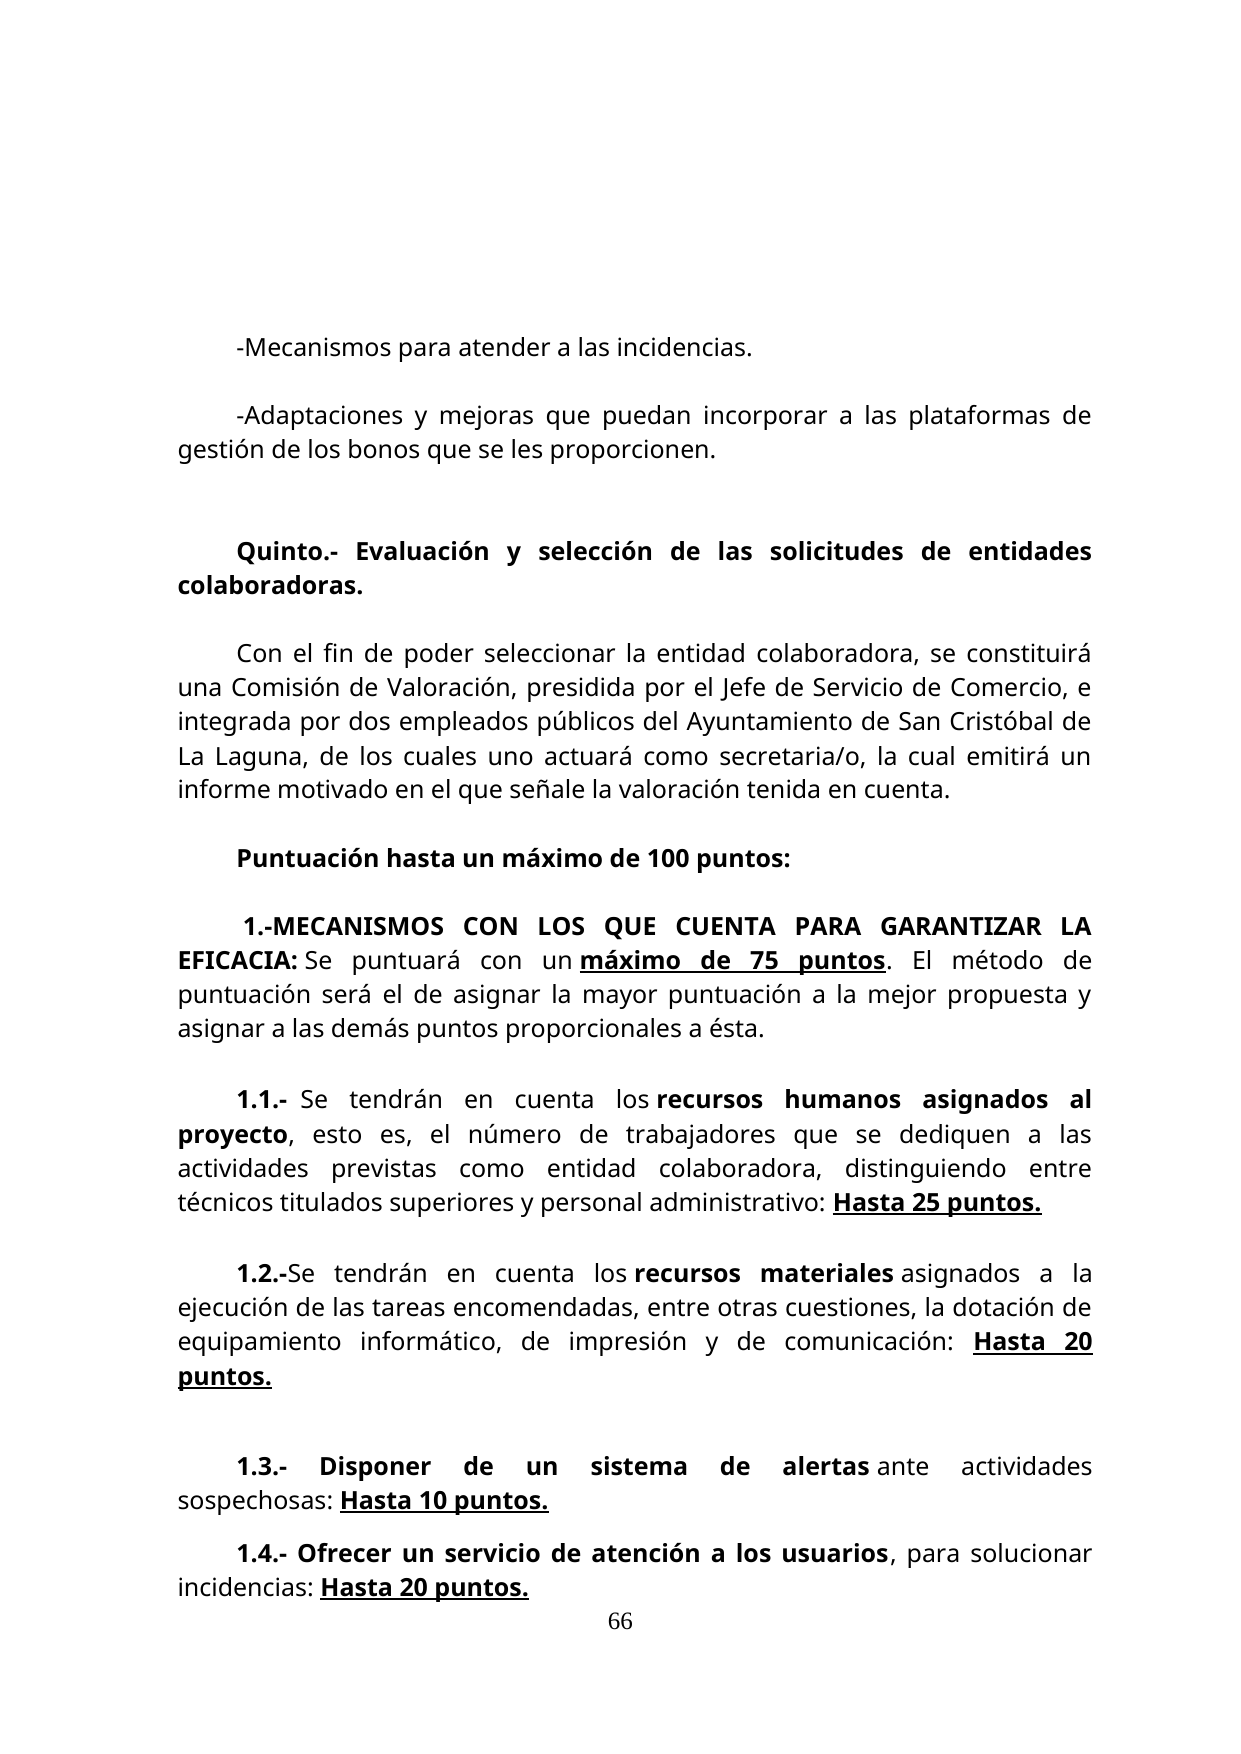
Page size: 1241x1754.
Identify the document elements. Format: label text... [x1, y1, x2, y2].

text Puntuación hasta un máximo de 100 puntos: [177, 840, 1093, 874]
text 1.2.-Se tendrán en cuenta los recursos materiales asignados a la ejecución de las tareas encomendadas, entre otras cuestiones, la dotación de equipamiento informático, de impresión y de comunicación: Hasta 20 puntos. [177, 1256, 1093, 1392]
text -Adaptaciones y mejoras que puedan incorporar a las plataformas de gestión de los bonos que se les proporcionen. [177, 397, 1093, 466]
text Quinto.- Evaluación y selección de las solicitudes de entidades colaboradoras. [177, 534, 1093, 602]
text 1.4.- Ofrecer un servicio de atención a los usuarios, para solucionar incidencias: Hasta 20 puntos. [177, 1535, 1093, 1603]
text 1.-MECANISMOS CON LOS QUE CUENTA PARA GARANTIZAR LA EFICACIA: Se puntuará con un máximo de 75 puntos. El método de puntuación será el de asignar la mayor puntuación a la mejor propuesta y asignar a las demás puntos proporcionales a ésta. [177, 908, 1093, 1045]
text 1.3.- Disponer de un sistema de alertas ante actividades sospechosas: Hasta 10 puntos. [177, 1448, 1093, 1517]
text -Mecanismos para atender a las incidencias. [177, 329, 1093, 363]
text 1.1.- Se tendrán en cuenta los recursos humanos asignados al proyecto, esto es, el número de trabajadores que se dediquen a las actividades previstas como entidad colaboradora, distinguiendo entre técnicos titulados superiores y personal administrativo: Hasta 25 puntos. [177, 1082, 1093, 1218]
text Con el fin de poder seleccionar la entidad colaboradora, se constituirá una Comisión de Valoración, presidida por el Jefe de Servicio de Comercio, e integrada por dos empleados públicos del Ayuntamiento de San Cristóbal de La Laguna, de los cuales uno actuará como secretaria/o, la cual emitirá un informe motivado en el que señale la valoración tenida en cuenta. [177, 636, 1093, 806]
